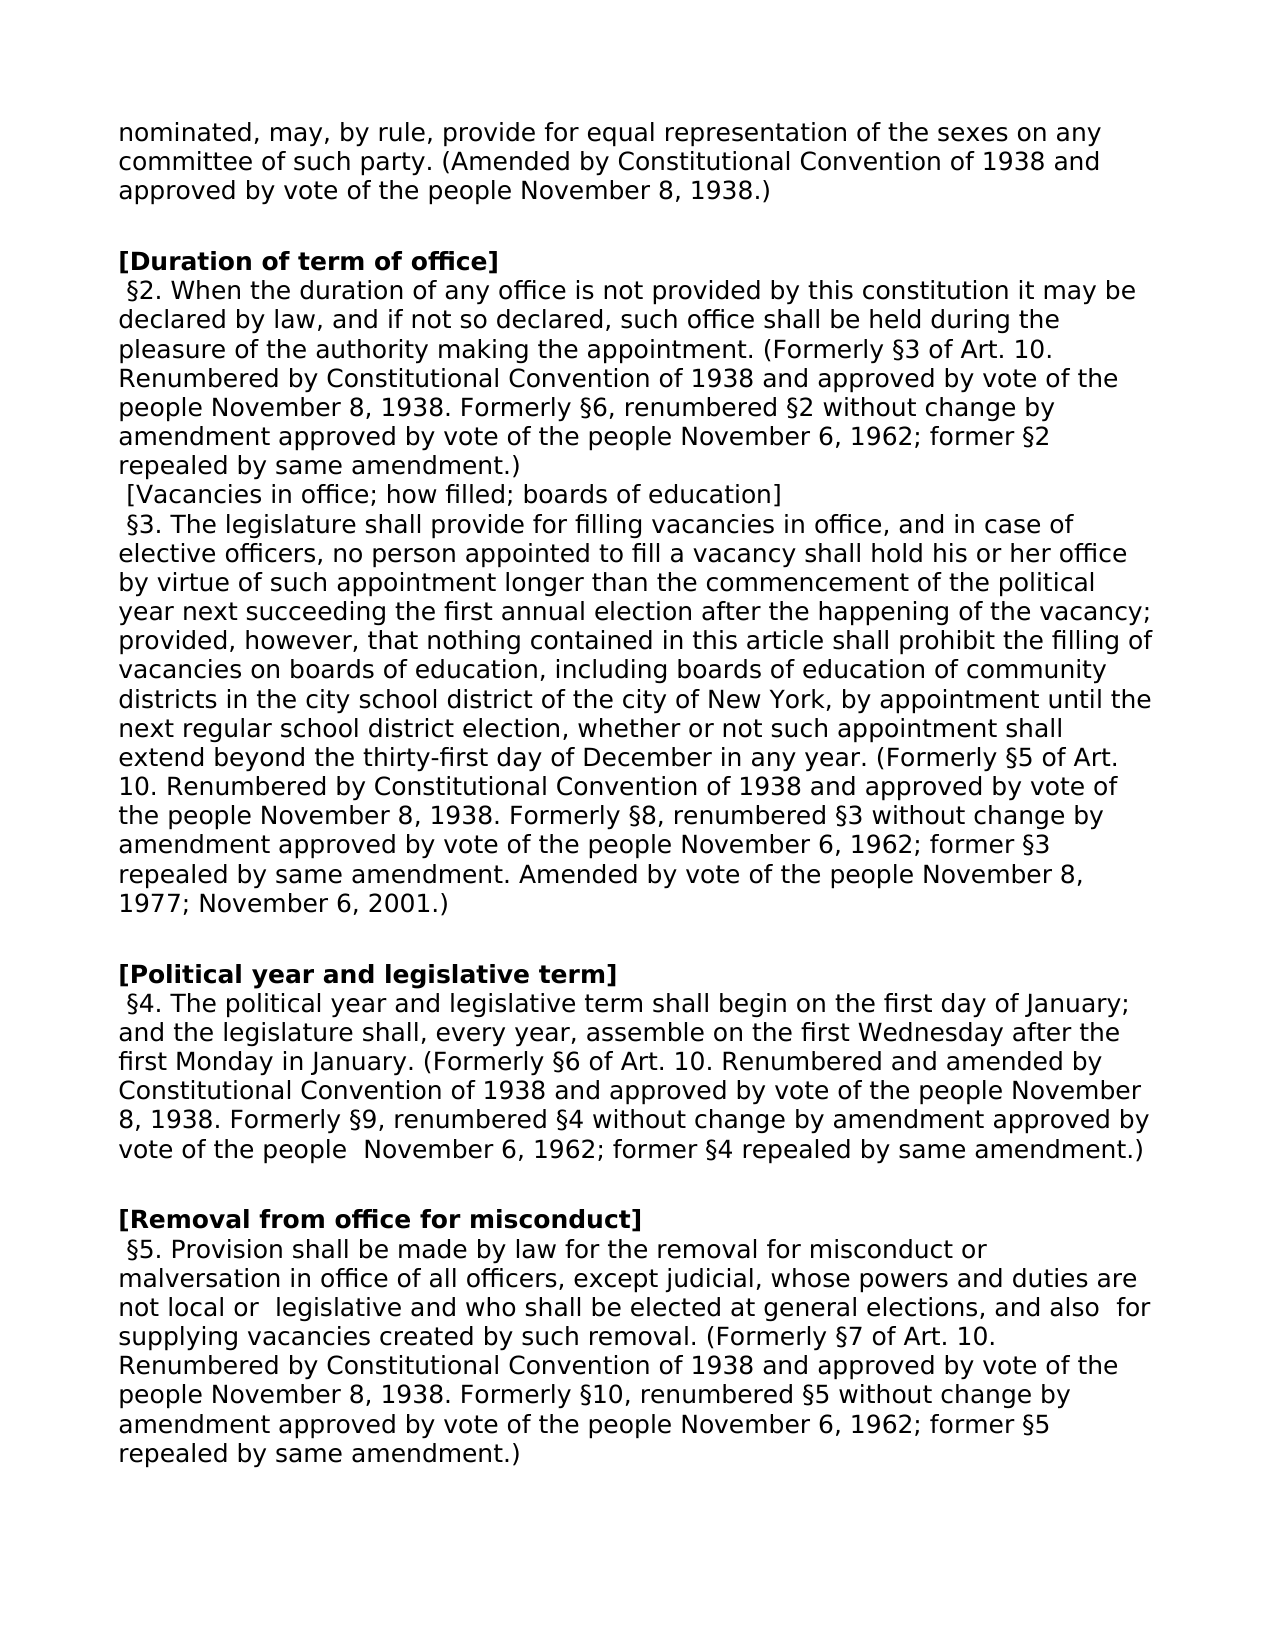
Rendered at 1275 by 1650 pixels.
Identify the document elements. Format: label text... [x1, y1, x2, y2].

text [Political year and legislative term] §4. The political year and legislative term shall begin on the first day of January; and the legislature shall, every year, assemble on the first Wednesday after the first Monday in January. (Formerly §6 of Art. 10. Renumbered and amended by Constitutional Convention of 1938 and approved by vote of the people November 8, 1938. Formerly §9, renumbered §4 without change by amendment approved by vote of the people November 6, 1962; former §4 repealed by same amendment.) [118, 960, 1157, 1193]
text nominated, may, by rule, provide for equal representation of the sexes on any committee of such party. (Amended by Constitutional Convention of 1938 and approved by vote of the people November 8, 1938.) [118, 118, 1157, 235]
text [Duration of term of office] §2. When the duration of any office is not provided by this constitution it may be declared by law, and if not so declared, such office shall be held during the pleasure of the authority making the appointment. (Formerly §3 of Art. 10. Renumbered by Constitutional Convention of 1938 and approved by vote of the people November 8, 1938. Formerly §6, renumbered §2 without change by amendment approved by vote of the people November 6, 1962; former §2 repealed by same amendment.) [Vacancies in office; how filled; boards of education] §3. The legislature shall provide for filling vacancies in office, and in case of elective officers, no person appointed to fill a vacancy shall hold his or her office by virtue of such appointment longer than the commencement of the political year next succeeding the first annual election after the happening of the vacancy; provided, however, that nothing contained in this article shall prohibit the filling of vacancies on boards of education, including boards of education of community districts in the city school district of the city of New York, by appointment until the next regular school district election, whether or not such appointment shall extend beyond the thirty-first day of December in any year. (Formerly §5 of Art. 10. Renumbered by Constitutional Convention of 1938 and approved by vote of the people November 8, 1938. Formerly §8, renumbered §3 without change by amendment approved by vote of the people November 6, 1962; former §3 repealed by same amendment. Amended by vote of the people November 8, 1977; November 6, 2001.) [118, 247, 1157, 947]
text [Removal from office for misconduct] §5. Provision shall be made by law for the removal for misconduct or malversation in office of all officers, except judicial, whose powers and duties are not local or legislative and who shall be elected at general elections, and also for supplying vacancies created by such removal. (Formerly §7 of Art. 10. Renumbered by Constitutional Convention of 1938 and approved by vote of the people November 8, 1938. Formerly §10, renumbered §5 without change by amendment approved by vote of the people November 6, 1962; former §5 repealed by same amendment.) [118, 1206, 1157, 1497]
